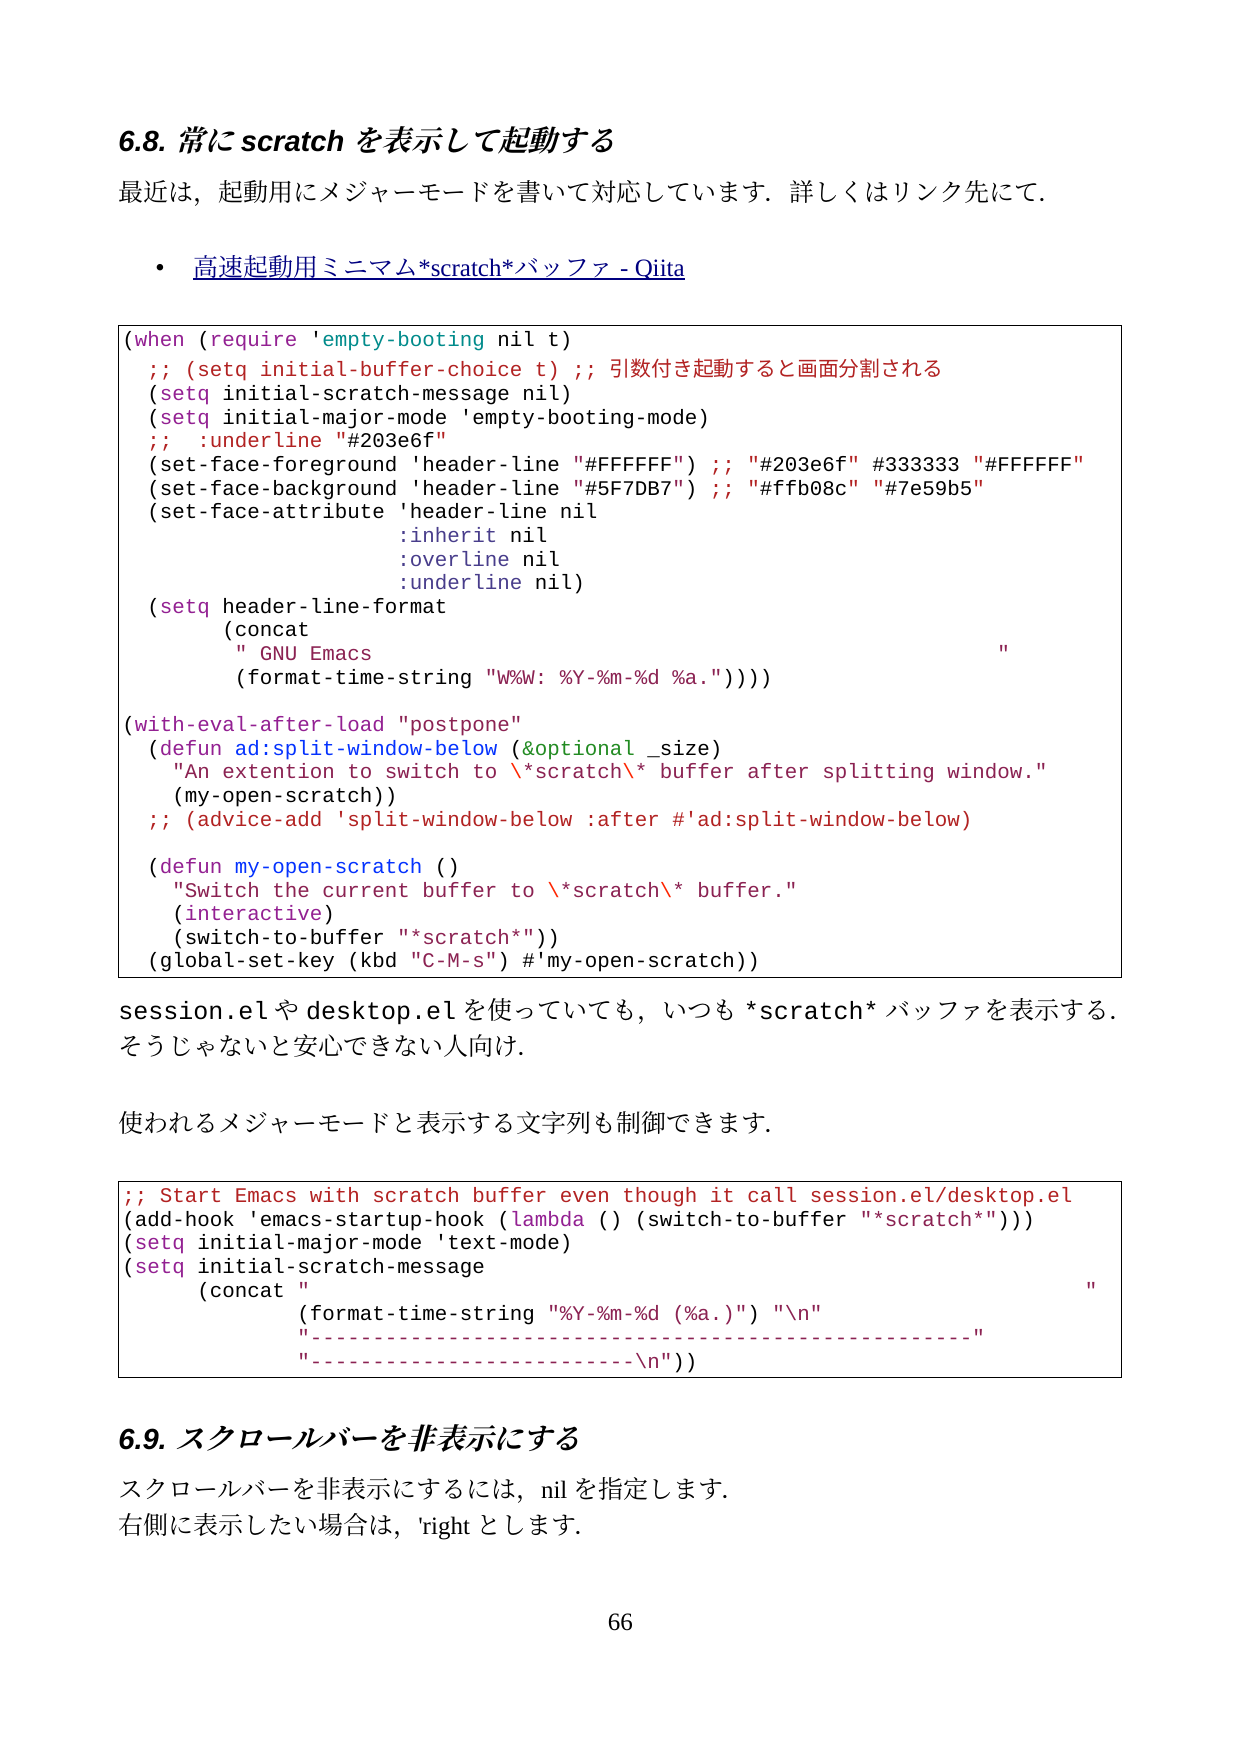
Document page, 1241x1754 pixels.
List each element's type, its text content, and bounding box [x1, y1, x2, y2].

text (global-set-key (kbd "C-M-s") #'my-open-scratch)) [119, 947, 1121, 977]
text ;; Start Emacs with scratch buffer even though it call session.el/desktop.el [119, 1182, 1121, 1205]
text :inherit nil [119, 521, 1121, 544]
subtitle 常に scratch を表示して起動する [118, 118, 1122, 160]
text (format-time-string "W%W: %Y-%m-%d %a.")))) [119, 663, 1121, 686]
text (concat [119, 616, 1121, 639]
text session.el や desktop.el を使っていても，いつも *scratch* バッファを表示する．そうじゃないと安心できない人向け． [118, 991, 1122, 1091]
text "--------------------------\n")) [119, 1347, 1121, 1377]
text (concat " " [119, 1276, 1121, 1299]
subtitle スクロールバーを非表示にする [118, 1416, 1122, 1457]
text スクロールバーを非表示にするには，nil を指定します． 右側に表示したい場合は，'right とします． [118, 1470, 1122, 1542]
text (my-open-scratch)) [119, 781, 1121, 805]
text (defun ad:split-window-below (&optional _size) [119, 734, 1121, 757]
list 高速起動用ミニマム*scratch*バッファ - Qiita [156, 250, 1122, 312]
text (defun my-open-scratch () [119, 852, 1121, 876]
text " GNU Emacs " [119, 639, 1121, 663]
text (interactive) [119, 899, 1121, 923]
text "Switch the current buffer to \*scratch\* buffer." [119, 876, 1121, 899]
text (setq header-line-format [119, 592, 1121, 616]
text "-----------------------------------------------------" [119, 1323, 1121, 1347]
text (setq initial-major-mode 'text-mode) [119, 1228, 1121, 1252]
text (setq initial-major-mode 'empty-booting-mode) [119, 403, 1121, 426]
text (switch-to-buffer "*scratch*")) [119, 923, 1121, 947]
text 最近は，起動用にメジャーモードを書いて対応しています．詳しくはリンク先にて． [118, 172, 1122, 237]
text :overline nil [119, 544, 1121, 568]
text "An extention to switch to \*scratch\* buffer after splitting window." [119, 757, 1121, 781]
text ;; (setq initial-buffer-choice t) ;; 引数付き起動すると画面分割される [119, 349, 1121, 379]
text 使われるメジャーモードと表示する文字列も制御できます． [118, 1104, 1122, 1169]
text (format-time-string "%Y-%m-%d (%a.)") "\n" [119, 1299, 1121, 1323]
text (set-face-attribute 'header-line nil [119, 497, 1121, 521]
text ;; (advice-add 'split-window-below :after #'ad:split-window-below) [119, 805, 1121, 828]
text (setq initial-scratch-message nil) [119, 379, 1121, 403]
text (set-face-background 'header-line "#5F7DB7") ;; "#ffb08c" "#7e59b5" [119, 474, 1121, 497]
text (add-hook 'emacs-startup-hook (lambda () (switch-to-buffer "*scratch*"))) [119, 1205, 1121, 1228]
text ;; :underline "#203e6f" [119, 426, 1121, 450]
text (when (require 'empty-booting nil t) [119, 326, 1121, 349]
text :underline nil) [119, 568, 1121, 592]
text (setq initial-scratch-message [119, 1252, 1121, 1276]
text (with-eval-after-load "postpone" [119, 710, 1121, 734]
text (set-face-foreground 'header-line "#FFFFFF") ;; "#203e6f" #333333 "#FFFFFF" [119, 450, 1121, 474]
